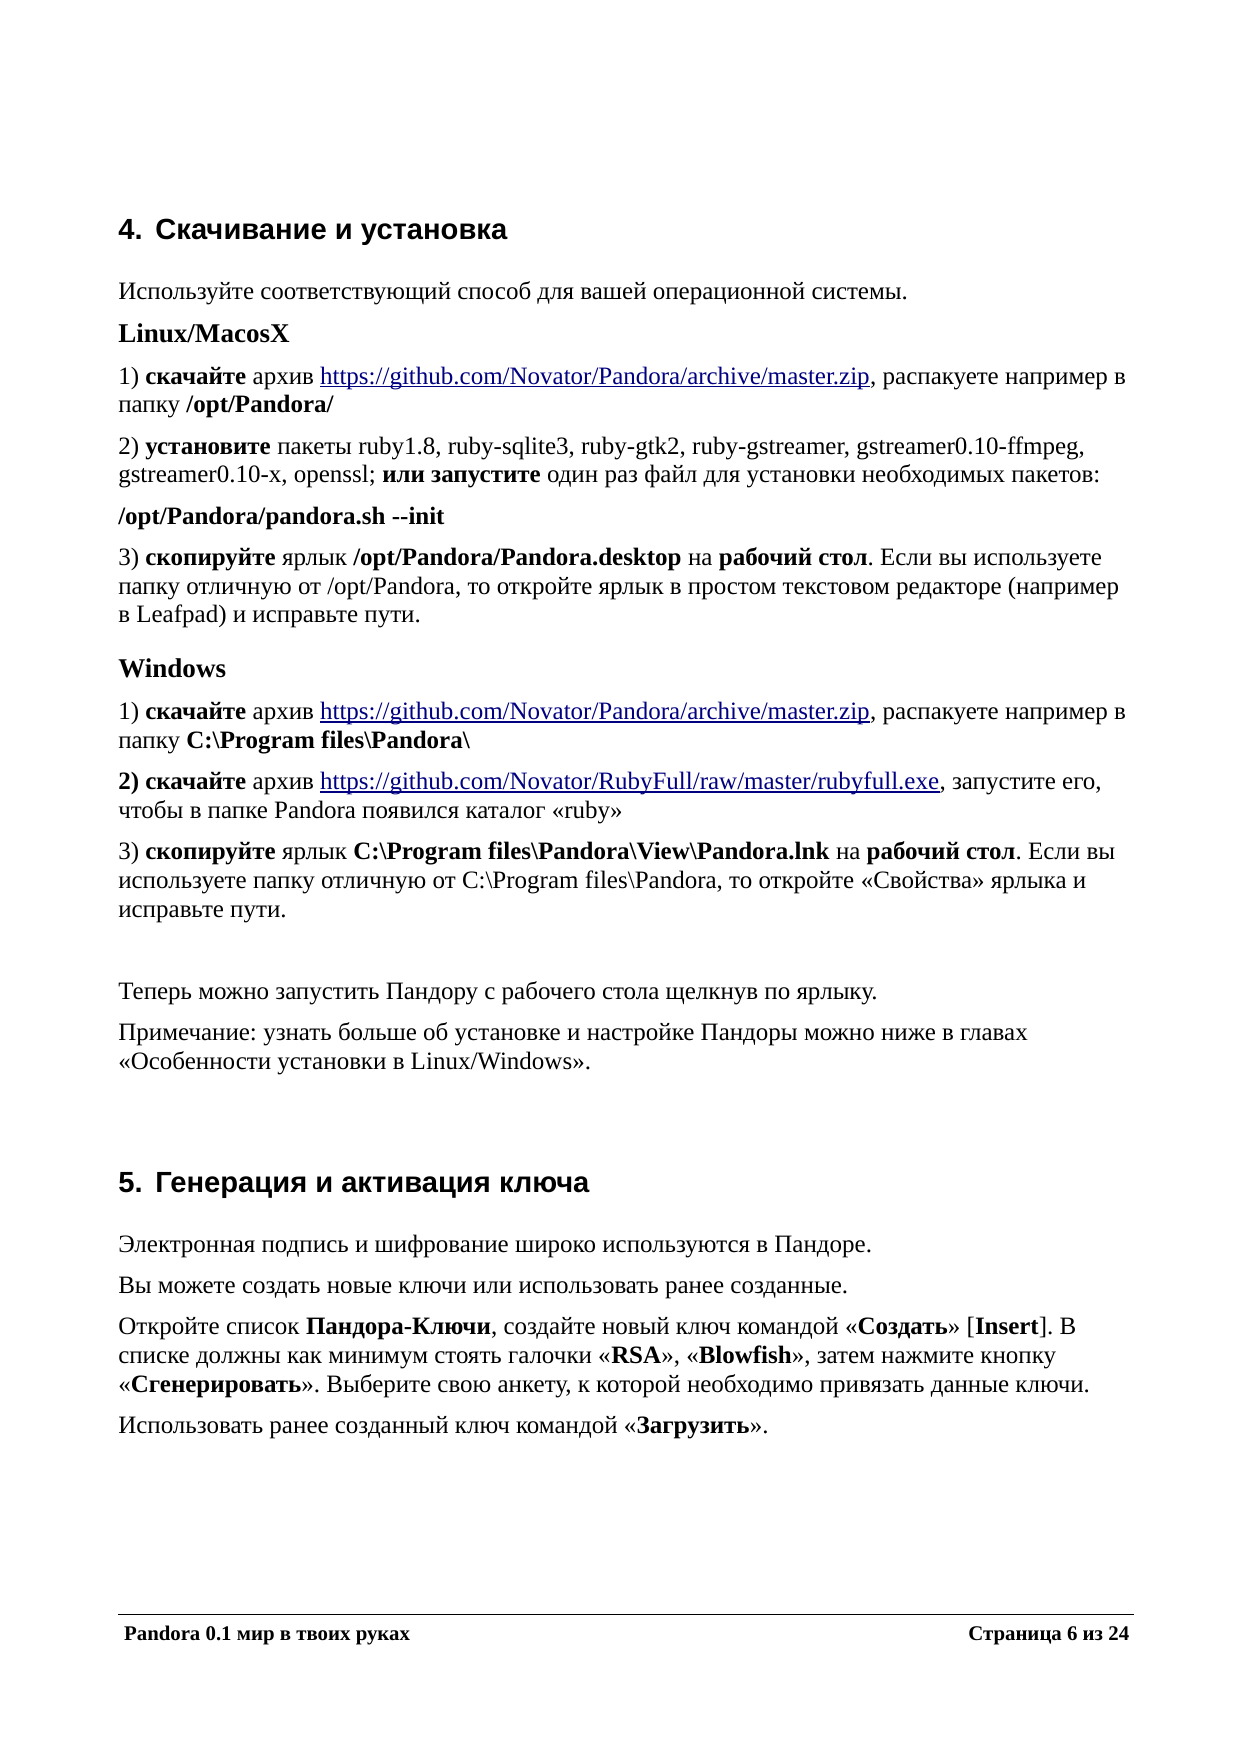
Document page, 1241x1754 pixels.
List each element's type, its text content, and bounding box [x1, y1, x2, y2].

text 3) скопируйте ярлык C:\Program files\Pandora\View\Pandora.lnk на рабочий стол. Если вы используете папку отличную от C:\Program files\Pandora, то откройте «Свойства» ярлыка и исправьте пути. [118, 836, 1134, 922]
text Использовать ранее созданный ключ командой «Загрузить». [118, 1410, 1134, 1439]
text 1) скачайте архив https://github.com/Novator/Pandora/archive/master.zip, распакуете например в папку C:\Program files\Pandora\ [118, 696, 1134, 754]
text Откройте список Пандора-Ключи, создайте новый ключ командой «Создать» [Insert]. В списке должны как минимум стоять галочки «RSA», «Blowfish», затем нажмите кнопку «Сгенерировать». Выберите свою анкету, к которой необходимо привязать данные ключи. [118, 1311, 1134, 1398]
text /opt/Pandora/pandora.sh --init [118, 501, 1134, 529]
subtitle Скачивание и установка [118, 212, 1134, 246]
text Используйте соответствующий способ для вашей операционной системы. [118, 276, 1134, 305]
text Электронная подпись и шифрование широко используются в Пандоре. [118, 1229, 1134, 1258]
text 2) скачайте архив https://github.com/Novator/RubyFull/raw/master/rubyfull.exe, запустите его, чтобы в папке Pandora появился каталог «ruby» [118, 766, 1134, 824]
text Теперь можно запустить Пандору с рабочего стола щелкнув по ярлыку. [118, 976, 1134, 1005]
text 2) установите пакеты ruby1.8, ruby-sqlite3, ruby-gtk2, ruby-gstreamer, gstreamer0.10-ffmpeg, gstreamer0.10-x, openssl; или запустите один раз файл для установки необходимых пакетов: [118, 431, 1134, 488]
text Вы можете создать новые ключи или использовать ранее созданные. [118, 1270, 1134, 1299]
text 1) скачайте архив https://github.com/Novator/Pandora/archive/master.zip, распакуете например в папку /opt/Pandora/ [118, 361, 1134, 418]
text 3) скопируйте ярлык /opt/Pandora/Pandora.desktop на рабочий стол. Если вы используете папку отличную от /opt/Pandora, то откройте ярлык в простом текстовом редакторе (например в Leafpad) и исправьте пути. [118, 542, 1134, 628]
subtitle Генерация и активация ключа [118, 1165, 1134, 1199]
text Windows [118, 653, 1134, 684]
text Примечание: узнать больше об установке и настройке Пандоры можно ниже в главах «Особенности установки в Linux/Windows». [118, 1017, 1134, 1075]
text Linux/MacosX [118, 317, 1134, 348]
